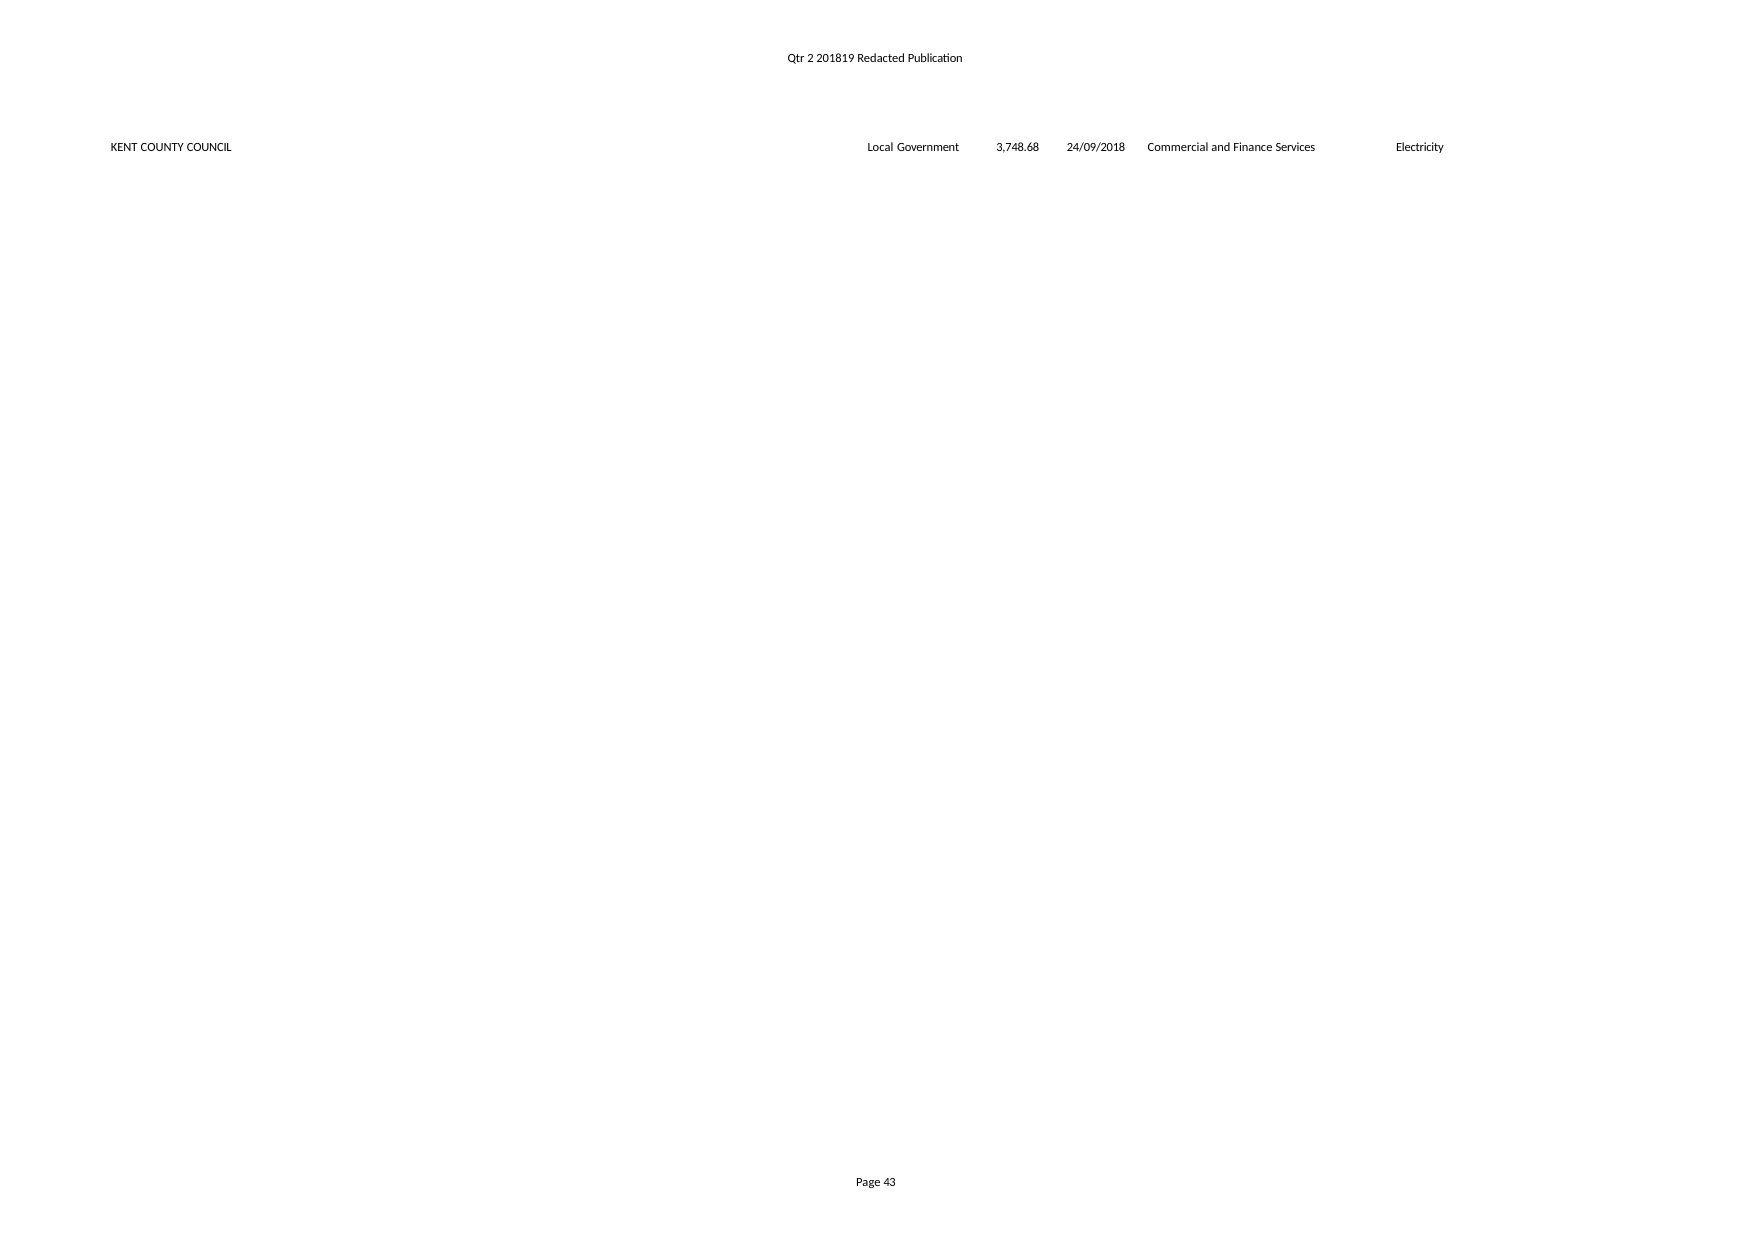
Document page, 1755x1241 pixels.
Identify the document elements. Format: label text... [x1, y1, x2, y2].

table_cell KENT COUNTY COUNCIL [108, 140, 562, 156]
table_cell Commercial and Finance Services [1137, 140, 1358, 156]
table_cell 24/09/2018 [1052, 140, 1137, 156]
table_cell 3,748.68 [973, 140, 1052, 156]
table_cell Local Government [562, 140, 973, 156]
table_cell Electricity [1358, 140, 1607, 156]
